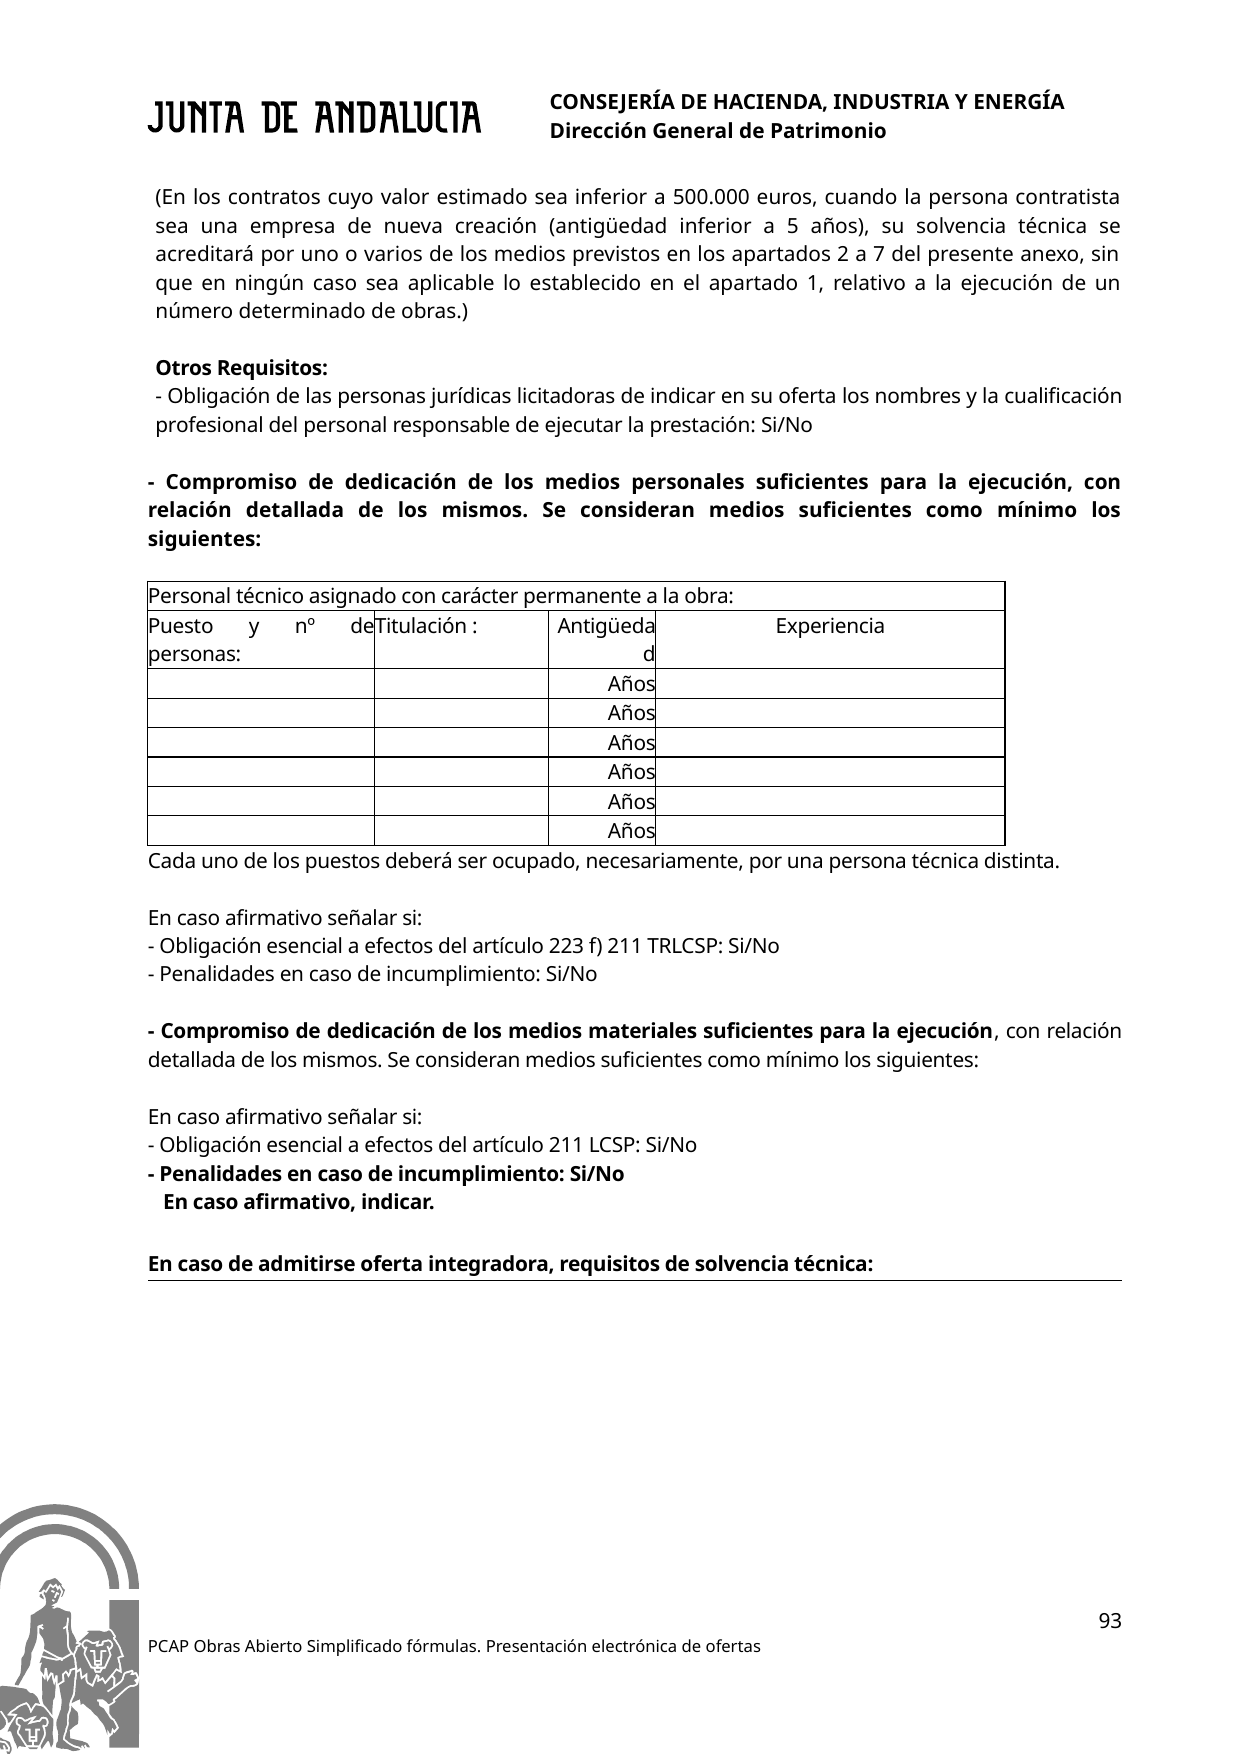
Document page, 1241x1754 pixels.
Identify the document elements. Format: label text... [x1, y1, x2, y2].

table_cell Titulación : [375, 611, 548, 668]
table_cell Años [549, 728, 655, 756]
table_cell [148, 758, 374, 786]
table_cell [375, 787, 548, 815]
table_header Personal técnico asignado con carácter permanente a la obra: [148, 582, 1004, 610]
text En caso afirmativo señalar si: [148, 903, 1122, 931]
table_cell [148, 816, 374, 845]
subtitle - Obligación de las personas jurídicas licitadoras de indicar en su oferta los nombres y la cualificación profesional del personal responsable de ejecutar la prestación: Si/No [155, 381, 1122, 438]
table_cell Antigüedad [549, 611, 655, 668]
table_cell Puesto y nº de personas: [148, 611, 374, 668]
text - Compromiso de dedicación de los medios materiales suficientes para la ejecución, con relación detallada de los mismos. Se consideran medios suficientes como mínimo los siguientes: [148, 1016, 1122, 1073]
table_cell Años [549, 787, 655, 815]
table_cell Años [549, 758, 655, 786]
table_cell [148, 787, 374, 815]
text - Penalidades en caso de incumplimiento: Si/No [148, 1159, 1122, 1187]
text En caso de admitirse oferta integradora, requisitos de solvencia técnica: [148, 1249, 1122, 1280]
table_cell [656, 816, 1004, 845]
table_cell Años [549, 699, 655, 727]
text En caso afirmativo señalar si: [148, 1102, 1122, 1130]
text Cada uno de los puestos deberá ser ocupado, necesariamente, por una persona técnica distinta. [148, 846, 1122, 874]
table_cell [148, 728, 374, 756]
table_cell Experiencia [656, 611, 1004, 668]
table_cell [656, 728, 1004, 756]
table_cell [656, 669, 1004, 697]
table_cell [656, 699, 1004, 727]
table_cell [375, 699, 548, 727]
table_cell [375, 669, 548, 697]
table_cell [148, 669, 374, 697]
table_cell [375, 728, 548, 756]
table_cell Años [549, 816, 655, 845]
table_cell [375, 816, 548, 845]
table_cell [656, 787, 1004, 815]
text - Penalidades en caso de incumplimiento: Si/No [148, 959, 1122, 988]
table_cell Años [549, 669, 655, 697]
table_cell [375, 758, 548, 786]
subtitle Otros Requisitos: [155, 353, 1122, 381]
text - Obligación esencial a efectos del artículo 211 LCSP: Si/No [148, 1130, 1122, 1159]
subtitle (En los contratos cuyo valor estimado sea inferior a 500.000 euros, cuando la persona contratista sea una empresa de nueva creación (antigüedad inferior a 5 años), su solvencia técnica se acreditará por uno o varios de los medios previstos en los apartados 2 a 7 del presente anexo, sin que en ningún caso sea aplicable lo establecido en el apartado 1, relativo a la ejecución de un número determinado de obras.) [155, 182, 1122, 324]
text En caso afirmativo, indicar. [148, 1187, 1122, 1216]
text - Compromiso de dedicación de los medios personales suficientes para la ejecución, con relación detallada de los mismos. Se consideran medios suficientes como mínimo los siguientes: [148, 467, 1122, 552]
table_cell [148, 699, 374, 727]
table_cell [656, 758, 1004, 786]
text - Obligación esencial a efectos del artículo 223 f) 211 TRLCSP: Si/No [148, 931, 1122, 959]
